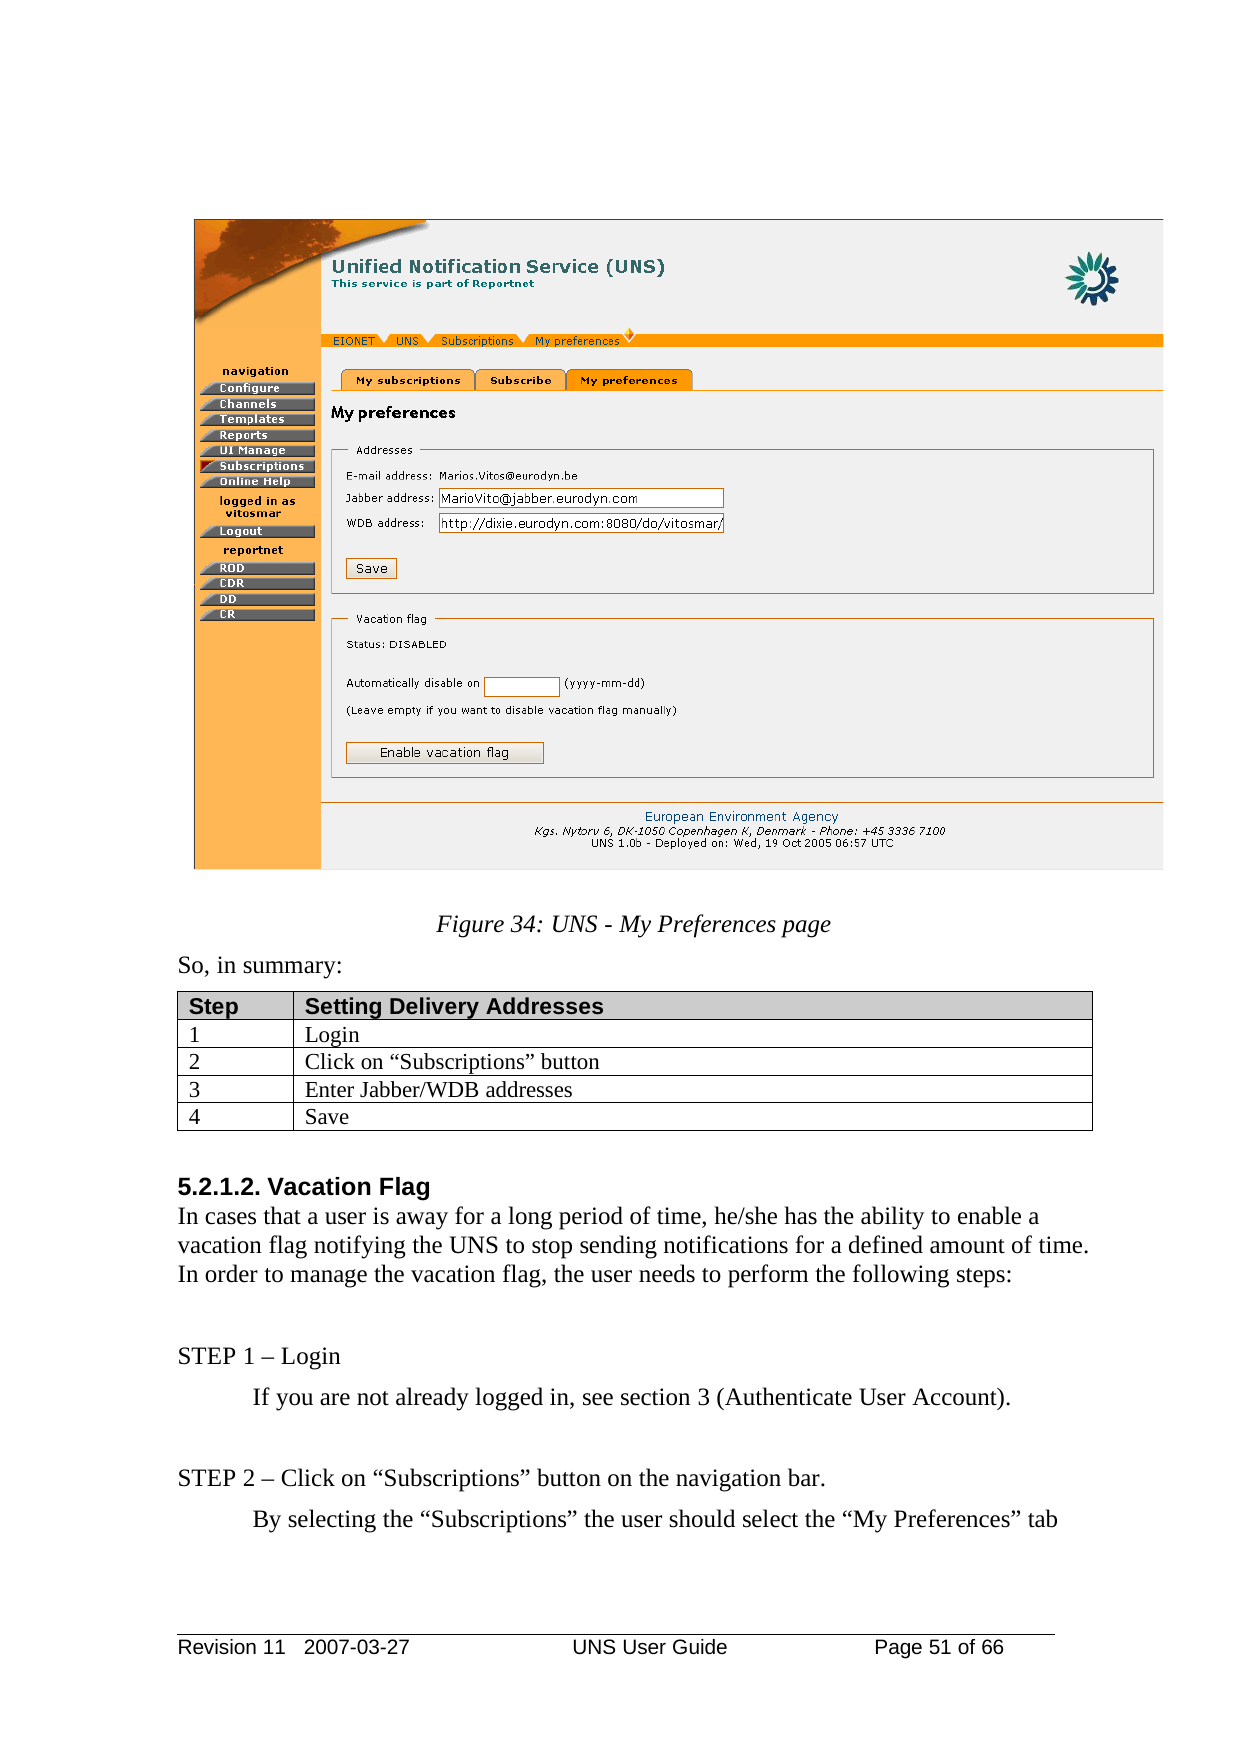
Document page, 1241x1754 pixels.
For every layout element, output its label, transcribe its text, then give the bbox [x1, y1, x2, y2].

text In cases that a user is away for a long period of time, he/she has the ability to enable a vacation flag notifying the UNS to stop sending notifications for a defined amount of time. In order to manage the vacation flag, the user needs to perform the following steps: [177, 1201, 1092, 1288]
table_header Step [178, 992, 293, 1019]
table_cell 1 [178, 1020, 293, 1047]
table_header Setting Delivery Addresses [294, 992, 1092, 1019]
table_cell Enter Jabber/WDB addresses [294, 1076, 1092, 1102]
table_cell Click on “Subscriptions” button [294, 1048, 1092, 1074]
table_cell 3 [178, 1076, 293, 1102]
text STEP 1 – Login [177, 1341, 1092, 1369]
subtitle Vacation Flag [177, 1172, 1092, 1201]
text If you are not already logged in, see section 3 (Authenticate User Account). [177, 1381, 1092, 1410]
table_cell 2 [178, 1048, 293, 1074]
text STEP 2 – Click on “Subscriptions” button on the navigation bar. [177, 1463, 1092, 1492]
text Figure 34: UNS - My Preferences page [177, 909, 1092, 938]
picture [193, 219, 1164, 870]
text By selecting the “Subscriptions” the user should select the “My Preferences” tab [177, 1504, 1092, 1533]
text So, in summary: [177, 950, 1092, 979]
table_cell Save [294, 1103, 1092, 1130]
table_cell Login [294, 1020, 1092, 1047]
table_cell 4 [178, 1103, 293, 1130]
